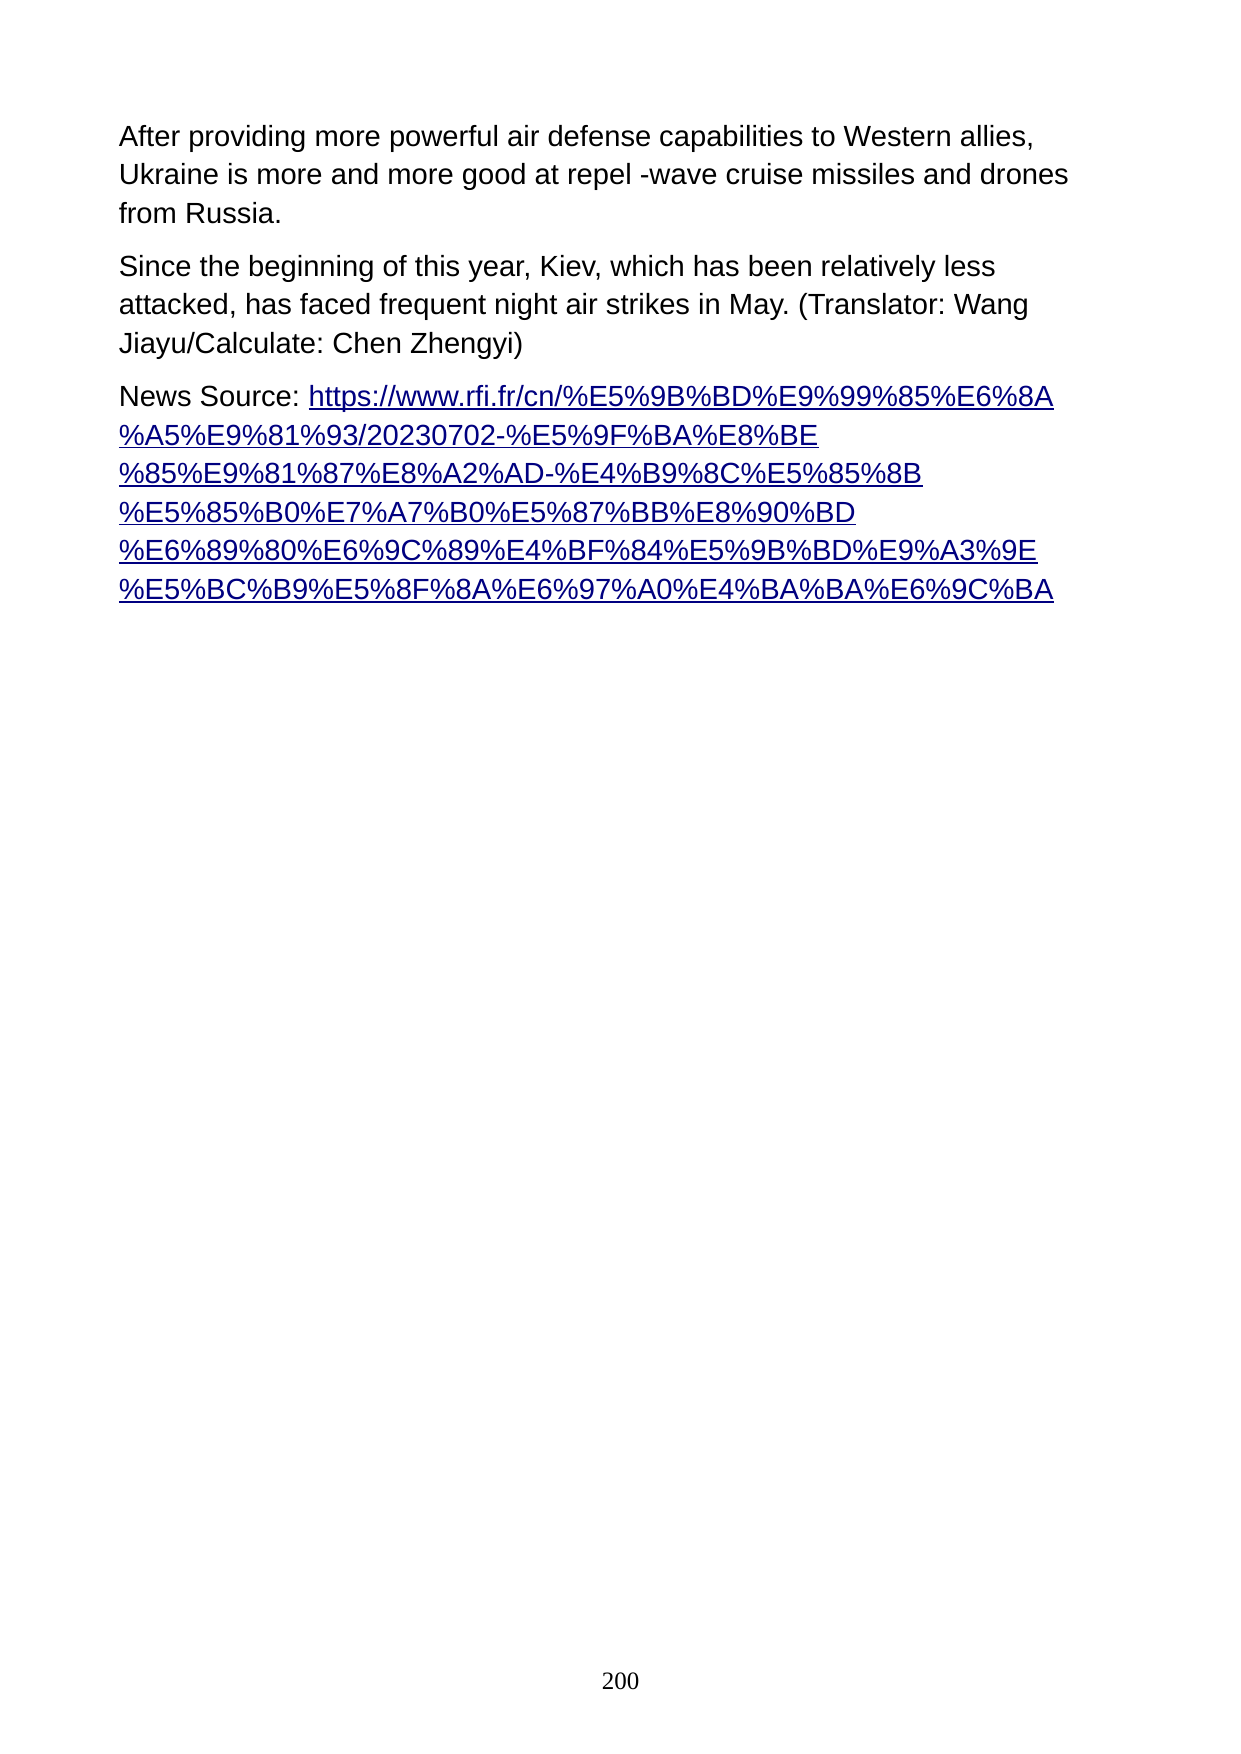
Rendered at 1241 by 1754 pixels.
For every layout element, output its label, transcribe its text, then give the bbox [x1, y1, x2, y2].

text After providing more powerful air defense capabilities to Western allies, Ukraine is more and more good at repel -wave cruise missiles and drones from Russia. [118, 118, 1122, 229]
text Since the beginning of this year, Kiev, which has been relatively less attacked, has faced frequent night air strikes in May. (Translator: Wang Jiayu/Calculate: Chen Zhengyi) [118, 249, 1122, 359]
text News Source: https://www.rfi.fr/cn/%E5%9B%BD%E9%99%85%E6%8A%A5%E9%81%93/20230702-%E5%9F%BA%E8%BE%85%E9%81%87%E8%A2%AD-%E4%B9%8C%E5%85%8B%E5%85%B0%E7%A7%B0%E5%87%BB%E8%90%BD%E6%89%80%E6%9C%89%E4%BF%84%E5%9B%BD%E9%A3%9E%E5%BC%B9%E5%8F%8A%E6%97%A0%E4%BA%BA%E6%9C%BA [118, 379, 1122, 605]
